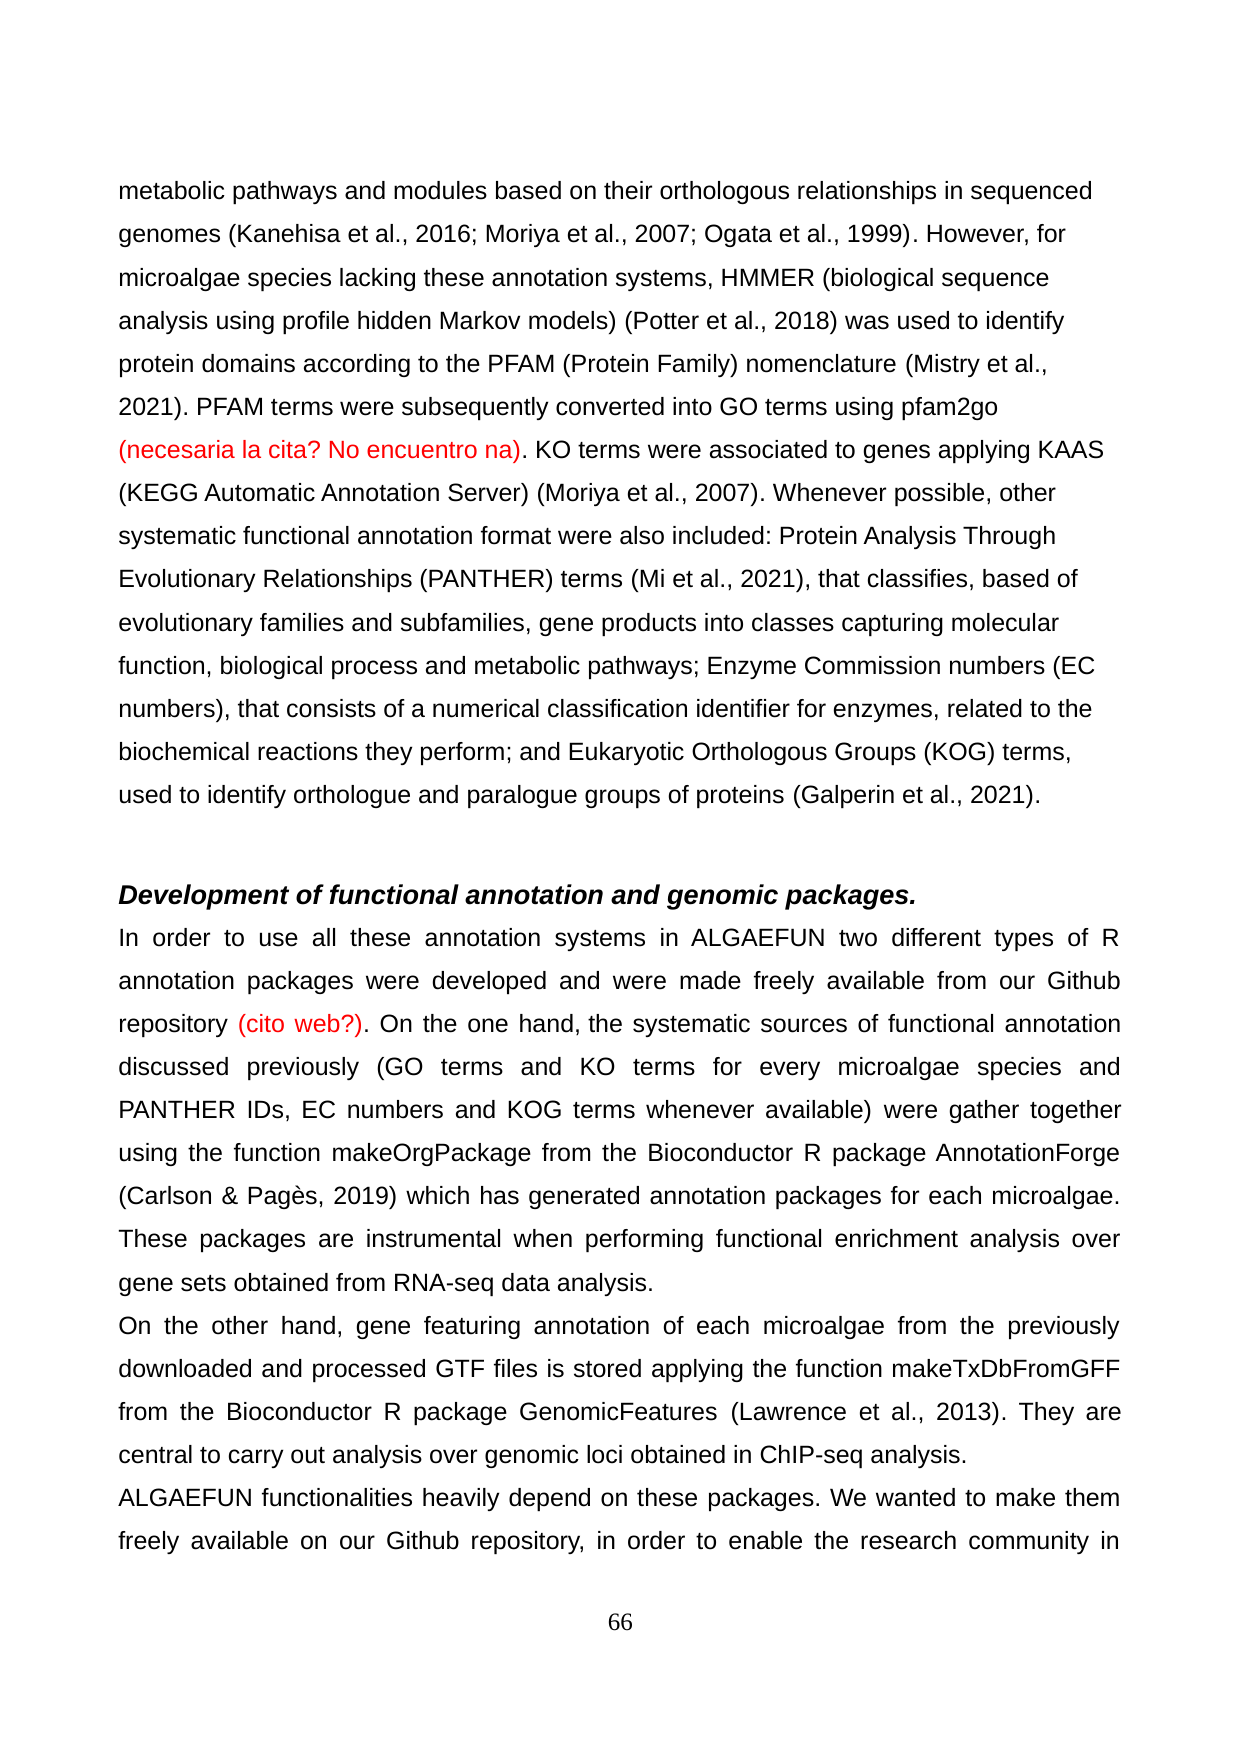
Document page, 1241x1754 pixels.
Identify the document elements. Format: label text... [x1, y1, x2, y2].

text In order to use all these annotation systems in ALGAEFUN two different types of R annotation packages were developed and were made freely available from our Github repository (cito web?). On the one hand, the systematic sources of functional annotation discussed previously (GO terms and KO terms for every microalgae species and PANTHER IDs, EC numbers and KOG terms whenever available) were gather together using the function makeOrgPackage from the Bioconductor R package AnnotationForge (Carlson & Pagès, 2019)⁠ which has generated annotation packages for each microalgae. These packages are instrumental when performing functional enrichment analysis over gene sets obtained from RNA-seq data analysis. [118, 923, 1122, 1296]
subtitle Development of functional annotation and genomic packages. [118, 879, 1122, 910]
text metabolic pathways and modules based on their orthologous relationships in sequenced genomes (Kanehisa et al., 2016; Moriya et al., 2007; Ogata et al., 1999)⁠. However, for microalgae species lacking these annotation systems, HMMER (biological sequence analysis using profile hidden Markov models) (Potter et al., 2018)⁠ was used to identify protein domains according to the PFAM (Protein Family) nomenclature (Mistry et al., 2021)⁠. PFAM terms were subsequently converted into GO terms using pfam2go (necesaria la cita? No encuentro na). KO terms were associated to genes applying KAAS (KEGG Automatic Annotation Server) (Moriya et al., 2007)⁠. Whenever possible, other systematic functional annotation format were also included: Protein Analysis Through Evolutionary Relationships (PANTHER) terms (Mi et al., 2021)⁠, that classifies, based of evolutionary families and subfamilies, gene products into classes capturing molecular function, biological process and metabolic pathways; Enzyme Commission numbers (EC numbers), that consists of a numerical classification identifier for enzymes, related to the biochemical reactions they perform; and Eukaryotic Orthologous Groups (KOG) terms, used to identify orthologue and paralogue groups of proteins (Galperin et al., 2021)⁠. [118, 176, 1122, 809]
text On the other hand, gene featuring annotation of each microalgae from the previously downloaded and processed GTF files is stored applying the function makeTxDbFromGFF from the Bioconductor R package GenomicFeatures (Lawrence et al., 2013)⁠. They are central to carry out analysis over genomic loci obtained in ChIP-seq analysis. [118, 1311, 1122, 1469]
text ALGAEFUN functionalities heavily depend on these packages. We wanted to make them freely available on our Github repository, in order to enable the research community in [118, 1483, 1122, 1555]
